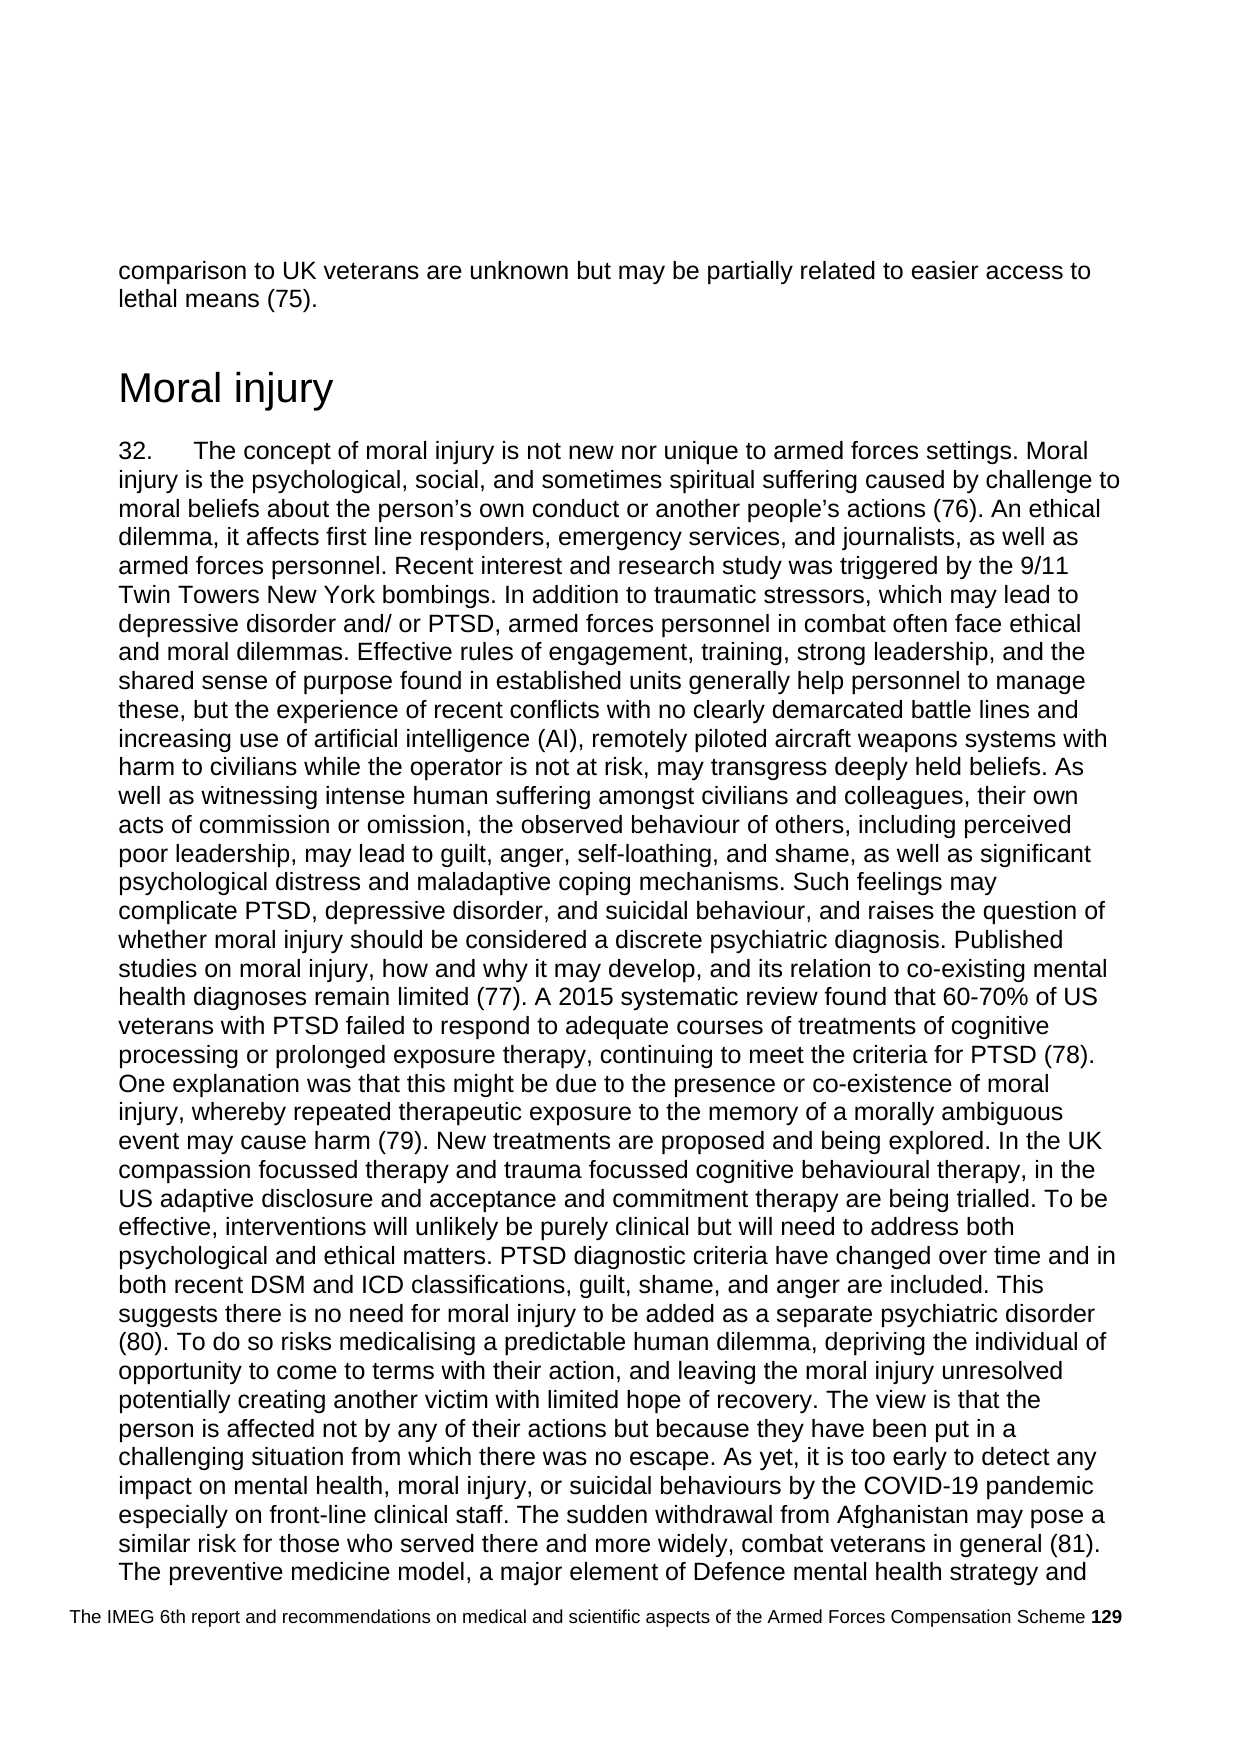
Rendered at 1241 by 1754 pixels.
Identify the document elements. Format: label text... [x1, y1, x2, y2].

subtitle Moral injury [118, 363, 1122, 411]
list comparison to UK veterans are unknown but may be partially related to easier access to lethal means (75). [118, 256, 1122, 313]
list The concept of moral injury is not new nor unique to armed forces settings. Moral injury is the psychological, social, and sometimes spiritual suffering caused by challenge to moral beliefs about the person’s own conduct or another people’s actions (76). An ethical dilemma, it affects first line responders, emergency services, and journalists, as well as armed forces personnel. Recent interest and research study was triggered by the 9/11 Twin Towers New York bombings. In addition to traumatic stressors, which may lead to depressive disorder and/ or PTSD, armed forces personnel in combat often face ethical and moral dilemmas. Effective rules of engagement, training, strong leadership, and the shared sense of purpose found in established units generally help personnel to manage these, but the experience of recent conflicts with no clearly demarcated battle lines and increasing use of artificial intelligence (AI), remotely piloted aircraft weapons systems with harm to civilians while the operator is not at risk, may transgress deeply held beliefs. As well as witnessing intense human suffering amongst civilians and colleagues, their own acts of commission or omission, the observed behaviour of others, including perceived poor leadership, may lead to guilt, anger, self-loathing, and shame, as well as significant psychological distress and maladaptive coping mechanisms. Such feelings may complicate PTSD, depressive disorder, and suicidal behaviour, and raises the question of whether moral injury should be considered a discrete psychiatric diagnosis. Published studies on moral injury, how and why it may develop, and its relation to co-existing mental health diagnoses remain limited (77). A 2015 systematic review found that 60-70% of US veterans with PTSD failed to respond to adequate courses of treatments of cognitive processing or prolonged exposure therapy, continuing to meet the criteria for PTSD (78). One explanation was that this might be due to the presence or co-existence of moral injury, whereby repeated therapeutic exposure to the memory of a morally ambiguous event may cause harm (79). New treatments are proposed and being explored. In the UK compassion focussed therapy and trauma focussed cognitive behavioural therapy, in the US adaptive disclosure and acceptance and commitment therapy are being trialled. To be effective, interventions will unlikely be purely clinical but will need to address both psychological and ethical matters. PTSD diagnostic criteria have changed over time and in both recent DSM and ICD classifications, guilt, shame, and anger are included. This suggests there is no need for moral injury to be added as a separate psychiatric disorder (80). To do so risks medicalising a predictable human dilemma, depriving the individual of opportunity to come to terms with their action, and leaving the moral injury unresolved potentially creating another victim with limited hope of recovery. The view is that the person is affected not by any of their actions but because they have been put in a challenging situation from which there was no escape. As yet, it is too early to detect any impact on mental health, moral injury, or suicidal behaviours by the COVID-19 pandemic especially on front-line clinical staff. The sudden withdrawal from Afghanistan may pose a similar risk for those who served there and more widely, combat veterans in general (81). The preventive medicine model, a major element of Defence mental health strategy and [118, 436, 1122, 1586]
